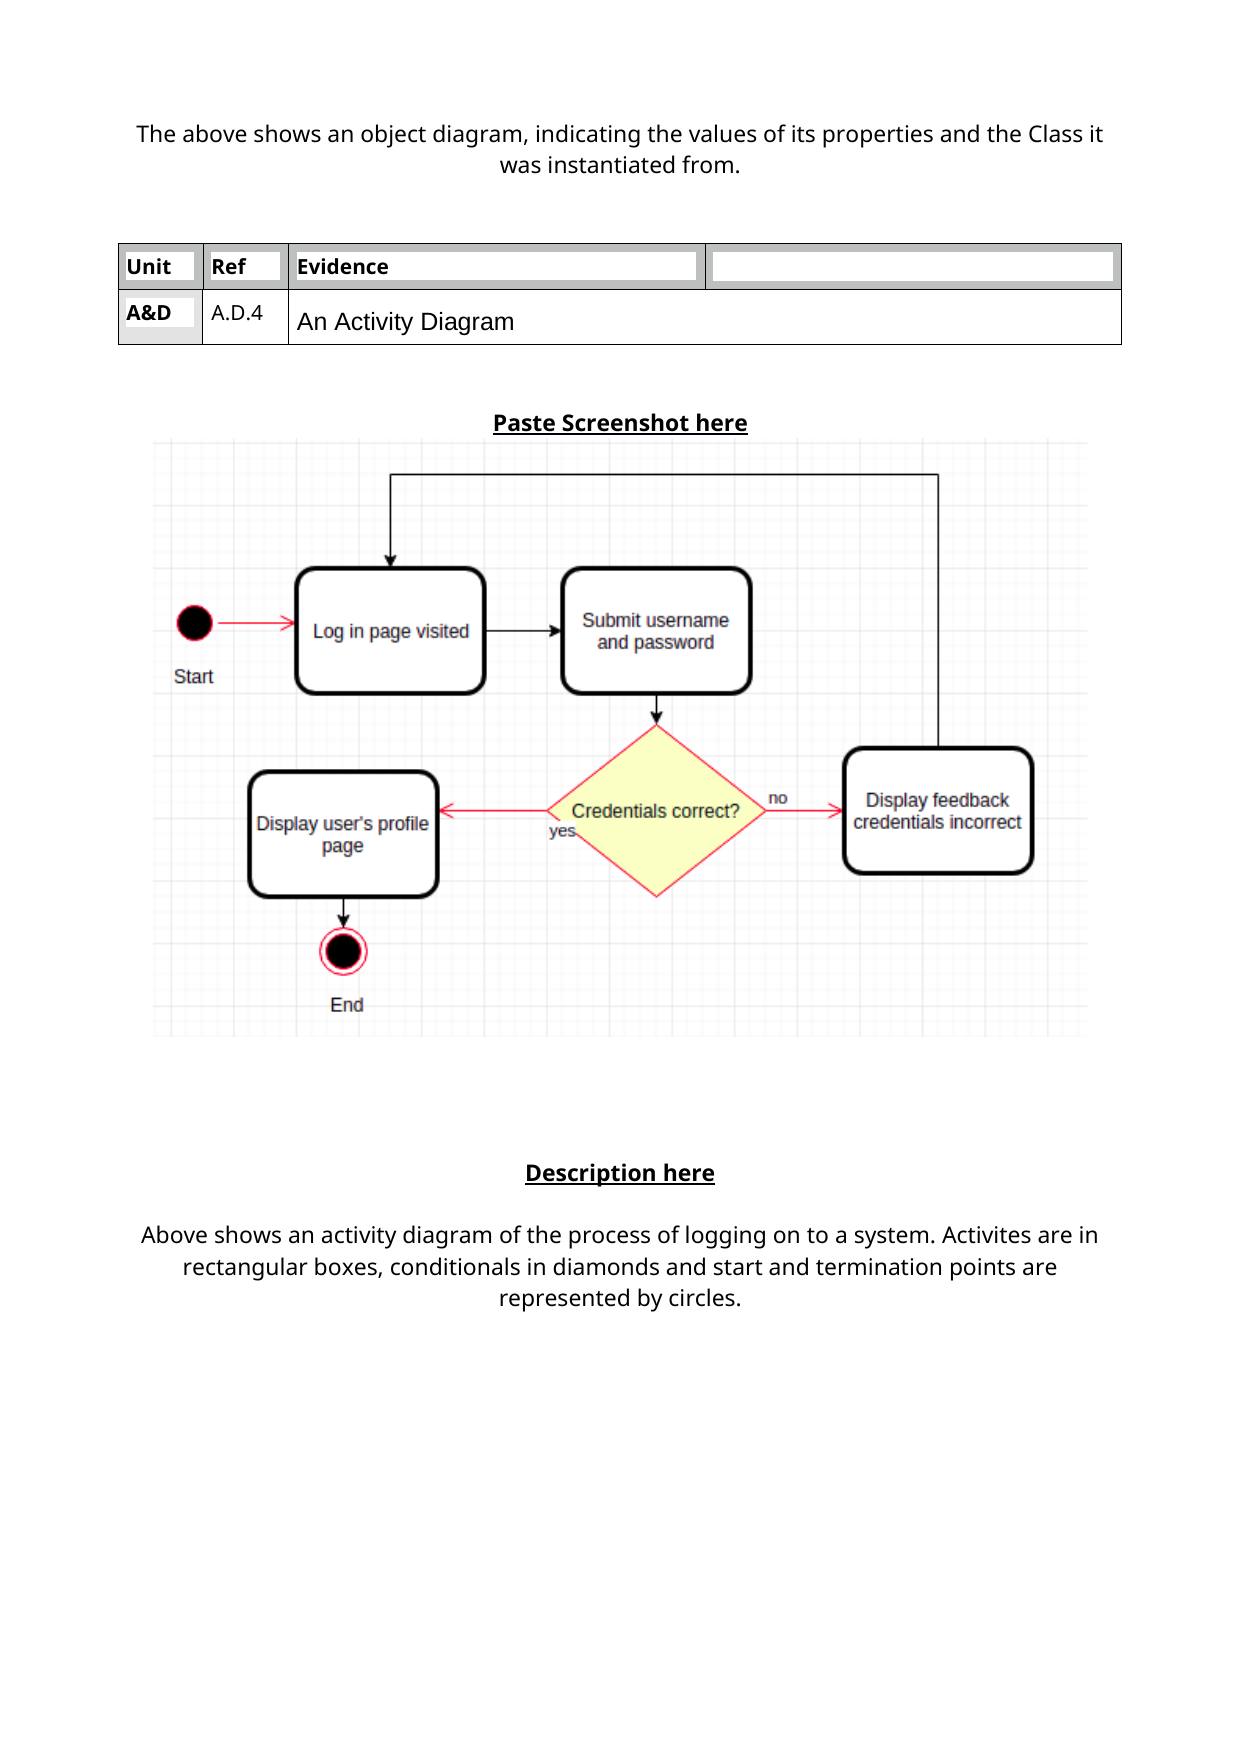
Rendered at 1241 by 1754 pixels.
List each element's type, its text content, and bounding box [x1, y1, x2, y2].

table_header Evidence [289, 244, 705, 289]
table_cell A&D [119, 290, 202, 344]
text The above shows an object diagram, indicating the values of its properties and the Class it was instantiated from. [118, 118, 1122, 181]
picture [152, 438, 1088, 1037]
text Above shows an activity diagram of the process of logging on to a system. Activites are in rectangular boxes, conditionals in diamonds and start and termination points are represented by circles. [118, 1219, 1122, 1313]
table_header Ref [204, 244, 288, 289]
table_cell A.D.4 [203, 290, 288, 344]
text Paste Screenshot here [118, 407, 1122, 438]
text Description here [118, 1157, 1122, 1188]
table_header Unit [119, 244, 203, 289]
table_header [706, 244, 1121, 289]
table_cell An Activity Diagram [289, 290, 1121, 344]
